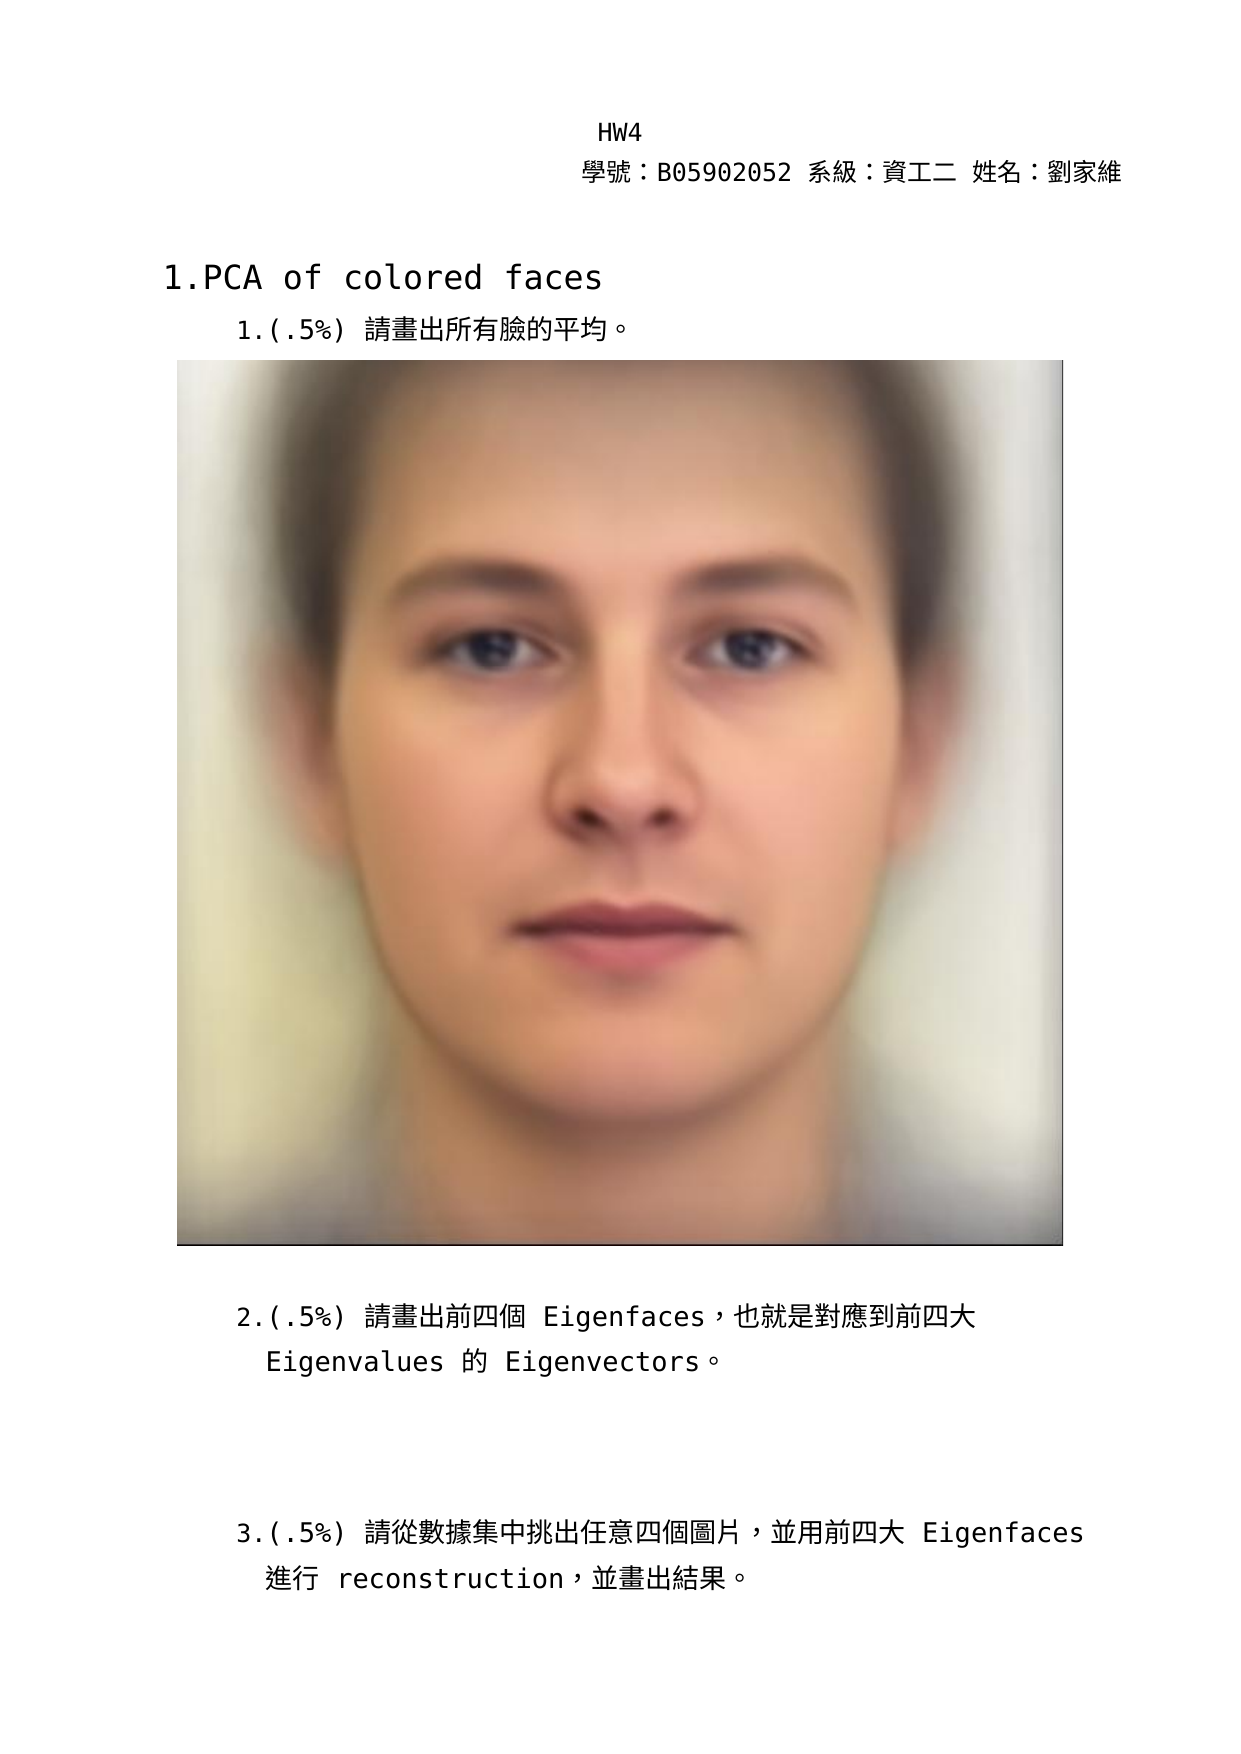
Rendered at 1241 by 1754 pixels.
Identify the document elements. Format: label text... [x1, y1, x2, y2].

list (.5%) 請畫出前四個 Eigenfaces，也就是對應到前四大 Eigenvalues 的 Eigenvectors。 [236, 1301, 1122, 1378]
picture [177, 360, 1064, 1246]
list (.5%) 請從數據集中挑出任意四個圖片，並用前四大 Eigenfaces 進行 reconstruction，並畫出結果。 [236, 1518, 1122, 1594]
text 學號：B05902052 系級：資工二 姓名：劉家維 [118, 158, 1122, 187]
list (.5%) 請畫出所有臉的平均。 [236, 314, 1122, 346]
text HW4 [118, 118, 1122, 147]
list PCA of colored faces [162, 258, 1122, 297]
